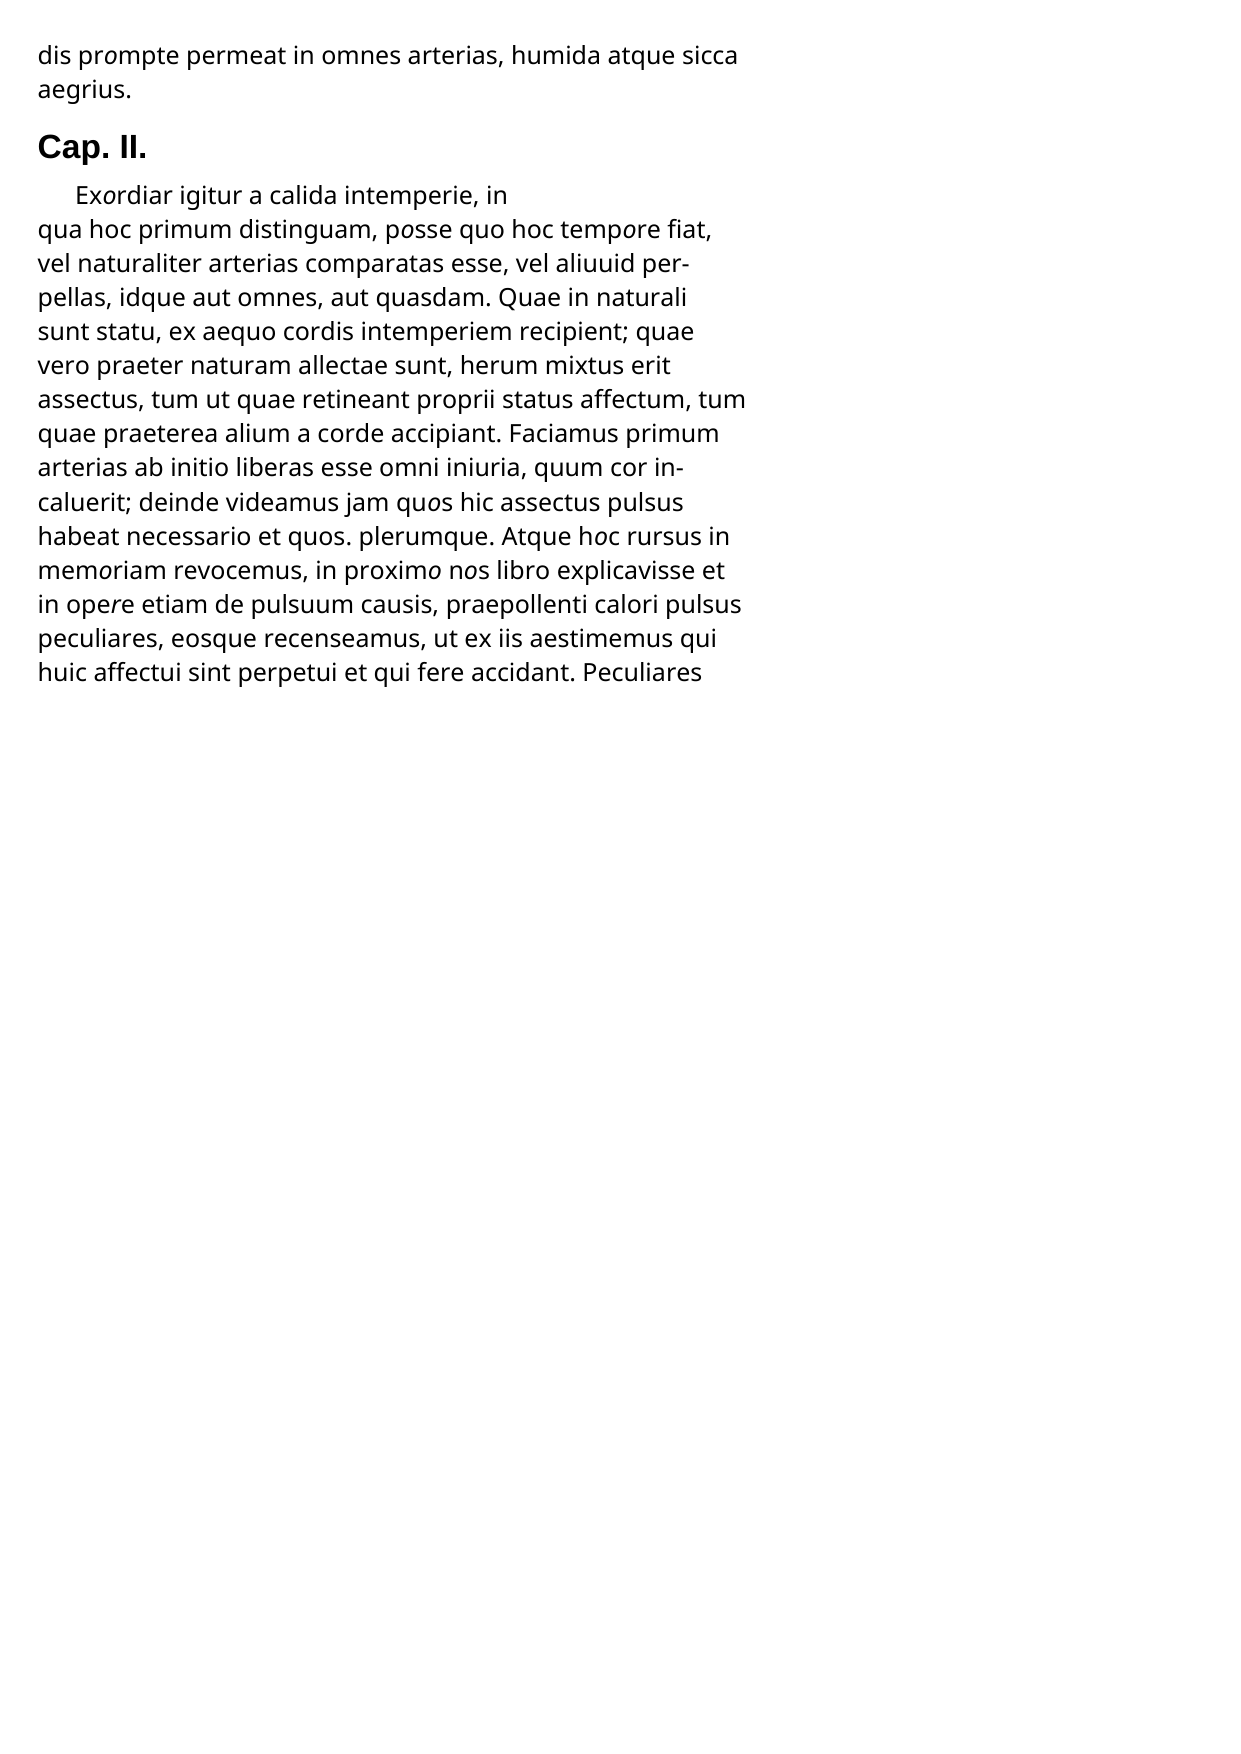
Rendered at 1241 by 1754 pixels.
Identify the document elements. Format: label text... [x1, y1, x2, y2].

text Exordiar igitur a calida intemperie, in qua hoc primum distinguam, posse quo hoc tempore fiat, vel naturaliter arterias comparatas esse, vel aliuuid per- pellas, idque aut omnes, aut quasdam. Quae in naturali sunt statu, ex aequo cordis intemperiem recipient; quae vero praeter naturam allectae sunt, herum mixtus erit assectus, tum ut quae retineant proprii status affectum, tum quae praeterea alium a corde accipiant. Faciamus primum arterias ab initio liberas esse omni iniuria, quum cor in- caluerit; deinde videamus jam quos hic assectus pulsus habeat necessario et quos. plerumque. Atque hoc rursus in memoriam revocemus, in proximo nos libro explicavisse et in opere etiam de pulsuum causis, praepollenti calori pulsus peculiares, eosque recenseamus, ut ex iis aestimemus qui huic affectui sint perpetui et qui fere accidant. Peculiares [37, 178, 1203, 688]
subtitle Cap. II. [37, 126, 1203, 165]
text dis prompte permeat in omnes arterias, humida atque sicca aegrius. [37, 37, 1203, 106]
